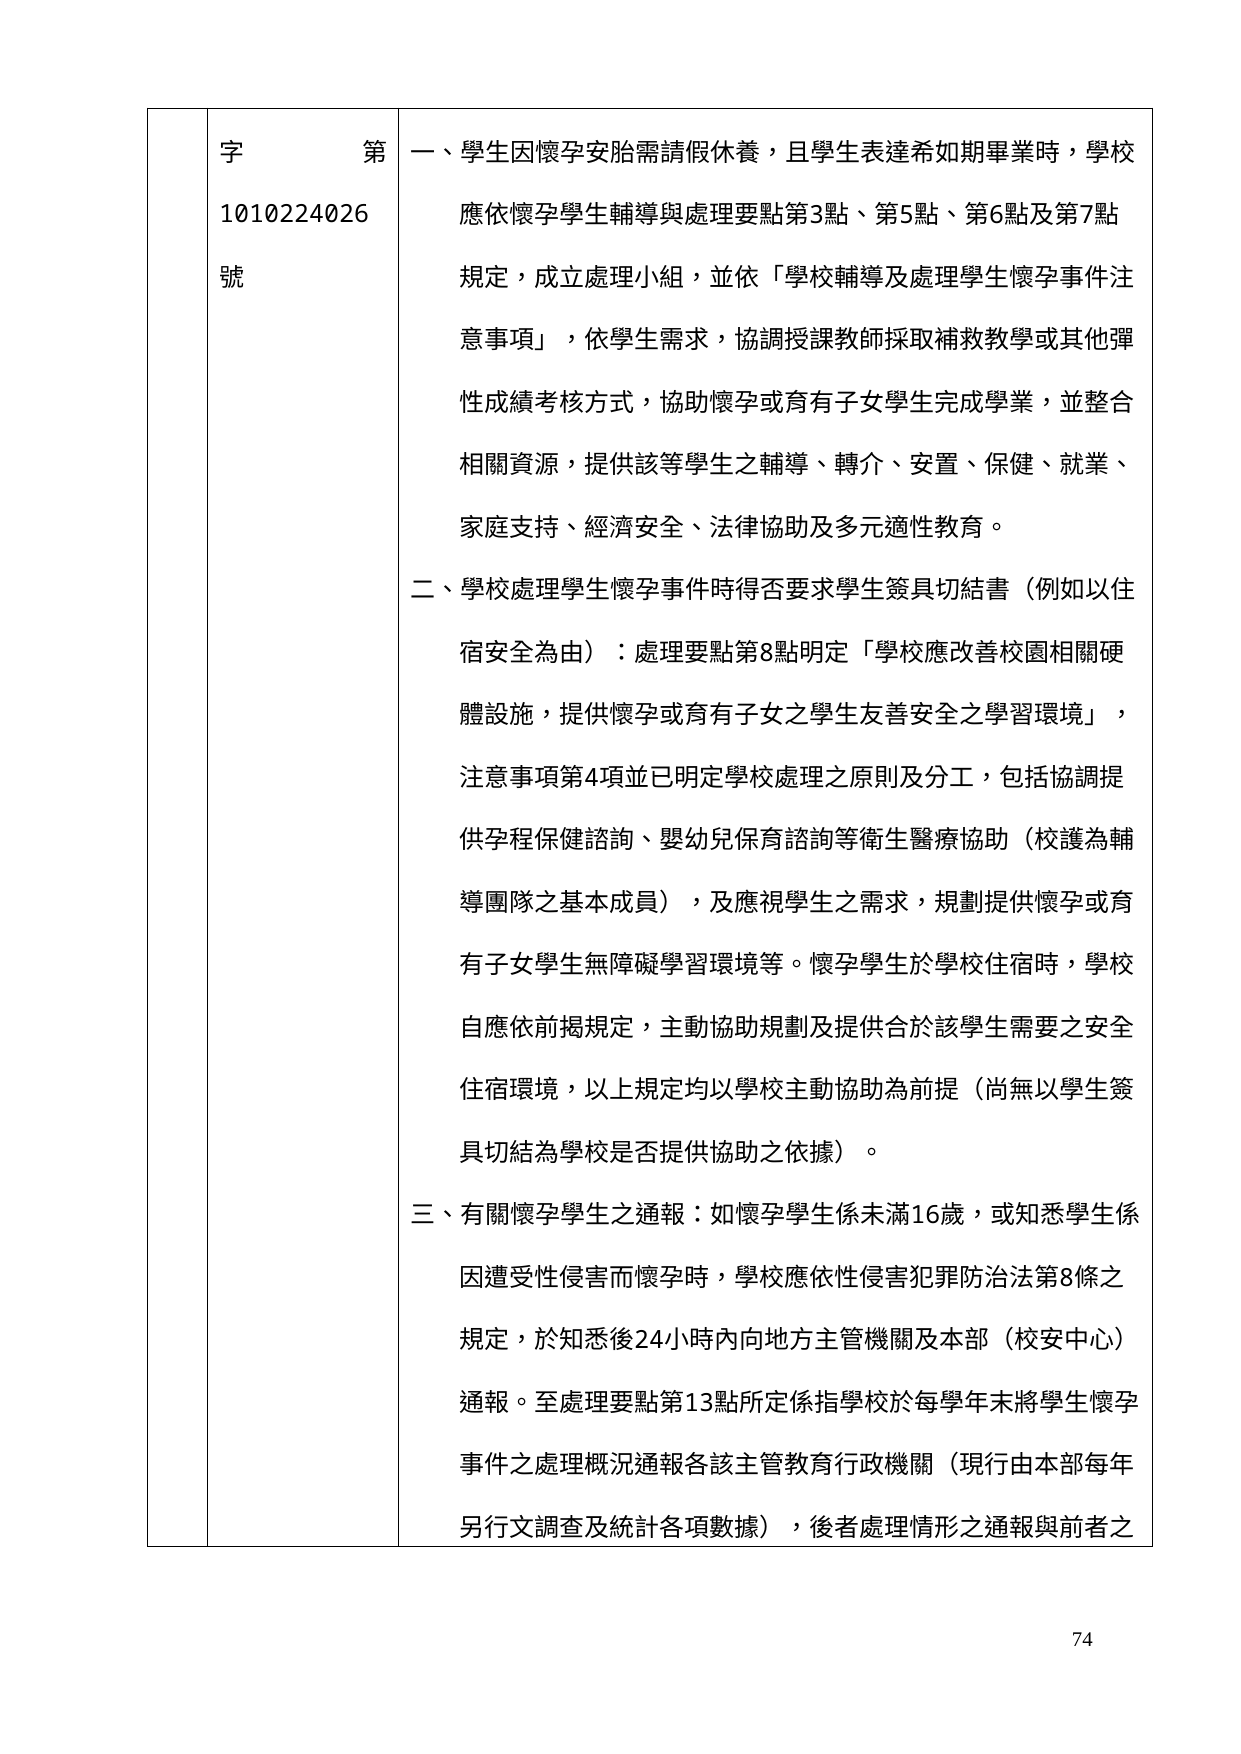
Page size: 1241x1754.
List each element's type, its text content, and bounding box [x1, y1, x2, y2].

table_cell 一、學生因懷孕安胎需請假休養，且學生表達希如期畢業時，學校應依懷孕學生輔導與處理要點第3點、第5點、第6點及第7點規定，成立處理小組，並依「學校輔導及處理學生懷孕事件注意事項」，依學生需求，協調授課教師採取補救教學或其他彈性成績考核方式，協助懷孕或育有子女學生完成學業，並整合相關資源，提供該等學生之輔導、轉介、安置、保健、就業、家庭支持、經濟安全、法律協助及多元適性教育。 二、學校處理學生懷孕事件時得否要求學生簽具切結書（例如以住宿安全為由）：處理要點第8點明定「學校應改善校園相關硬體設施，提供懷孕或育有子女之學生友善安全之學習環境」，注意事項第4項並已明定學校處理之原則及分工，包括協調提供孕程保健諮詢、嬰幼兒保育諮詢等衛生醫療協助（校護為輔導團隊之基本成員），及應視學生之需求，規劃提供懷孕或育有子女學生無障礙學習環境等。懷孕學生於學校住宿時，學校自應依前揭規定，主動協助規劃及提供合於該學生需要之安全住宿環境，以上規定均以學校主動協助為前提（尚無以學生簽具切結為學校是否提供協助之依據）。 三、有關懷孕學生之通報：如懷孕學生係未滿16歲，或知悉學生係因遭受性侵害而懷孕時，學校應依性侵害犯罪防治法第8條之規定，於知悉後24小時內向地方主管機關及本部（校安中心）通報。至處理要點第13點所定係指學校於每學年末將學生懷孕事件之處理概況通報各該主管教育行政機關（現行由本部每年另行文調查及統計各項數據），後者處理情形之通報與前者之 [399, 109, 1152, 1546]
table_cell [148, 109, 207, 1546]
table_cell 字第1010224026號 [208, 109, 398, 1546]
